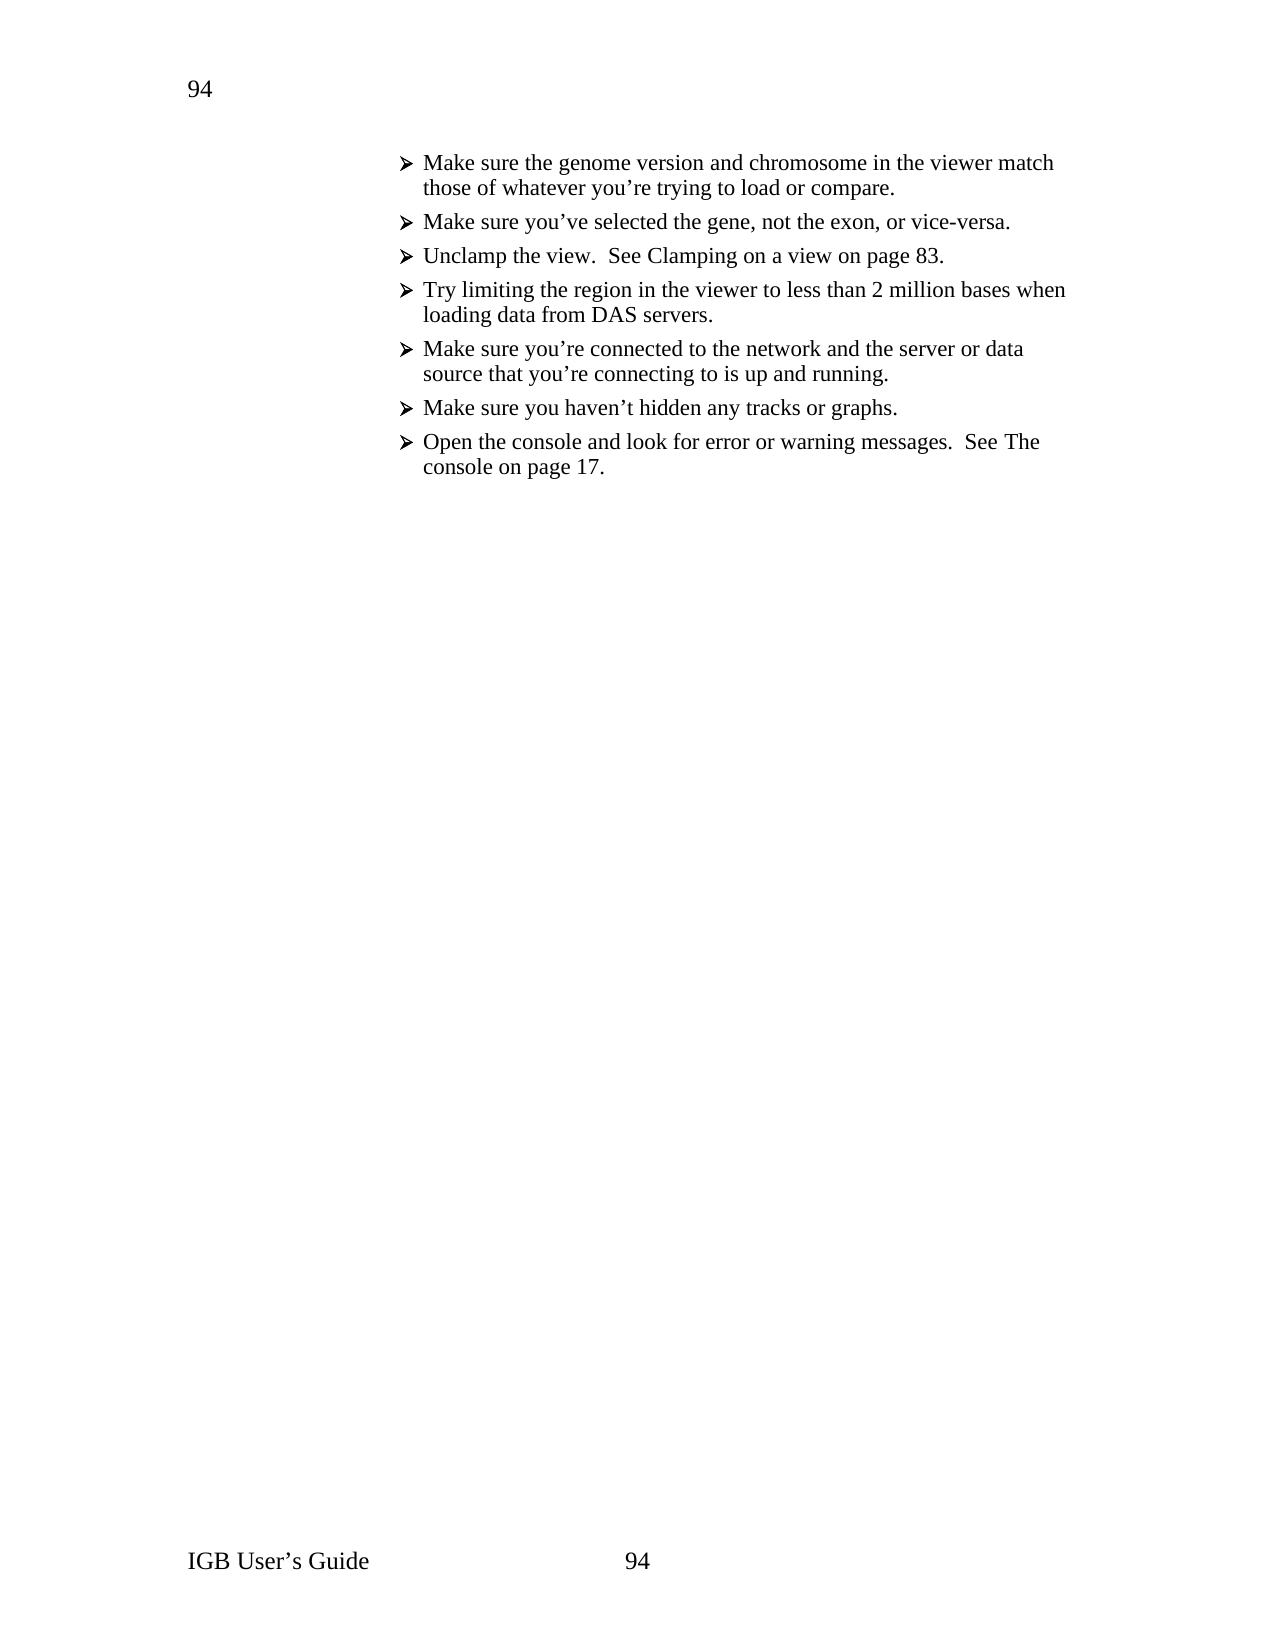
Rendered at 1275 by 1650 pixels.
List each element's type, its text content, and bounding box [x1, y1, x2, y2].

list Make sure you’ve selected the gene, not the exon, or vice-versa. [399, 209, 1087, 234]
list Open the console and look for error or warning messages. See The console on page 16. [399, 429, 1087, 479]
list Make sure you’re connected to the network and the server or data source that you’re connecting to is up and running. [399, 336, 1087, 387]
list Make sure you haven’t hidden any tracks or graphs. [399, 395, 1087, 420]
list Make sure the genome version and chromosome in the viewer match those of whatever you’re trying to load or compare. [399, 150, 1087, 201]
list Try limiting the region in the viewer to less than 2 million bases when loading data from DAS servers. [399, 277, 1087, 327]
list Unclamp the view. See Clamping on a view on page 81. [399, 243, 1087, 268]
